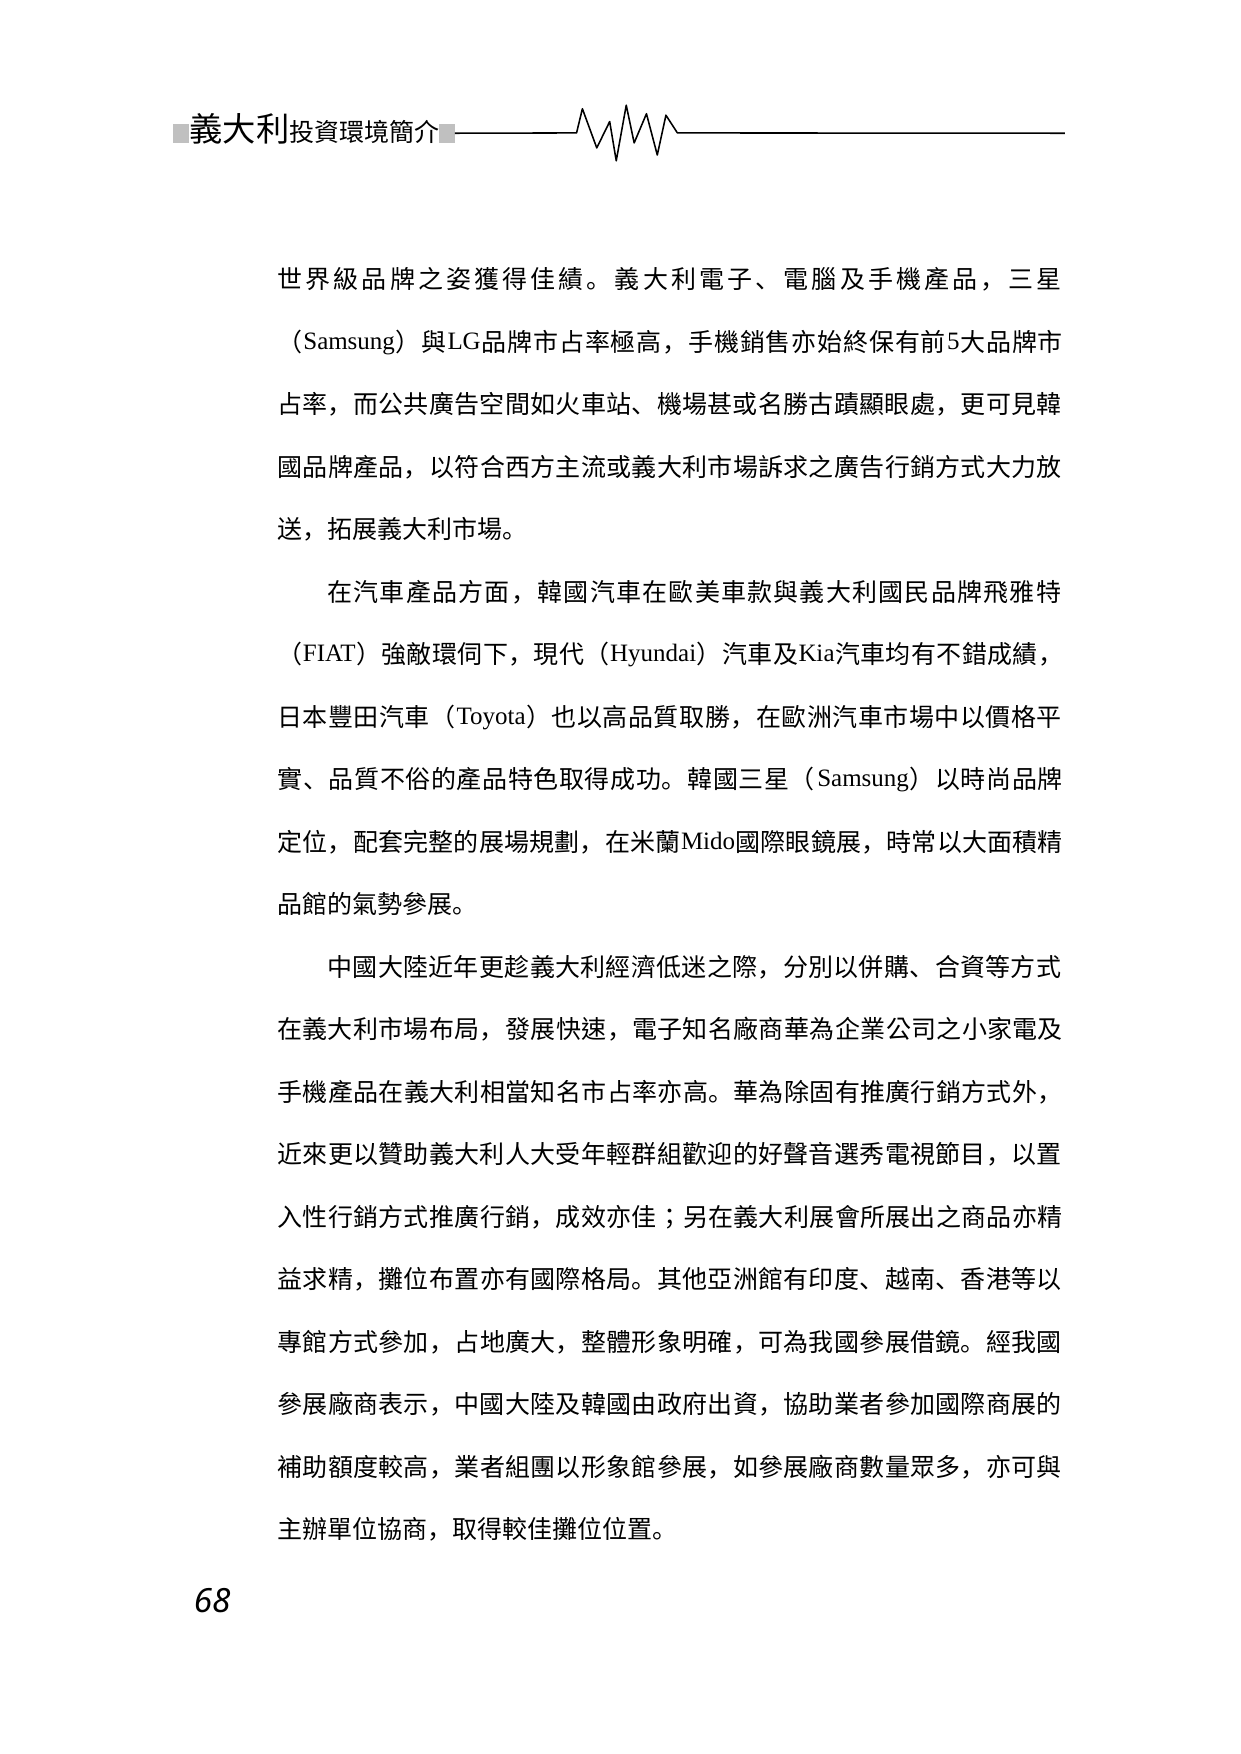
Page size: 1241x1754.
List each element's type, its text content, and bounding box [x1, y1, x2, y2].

text 在汽車產品方面，韓國汽車在歐美車款與義大利國民品牌飛雅特（FIAT）強敵環伺下，現代（Hyundai）汽車及Kia汽車均有不錯成績，日本豐田汽車（Toyota）也以高品質取勝，在歐洲汽車市場中以價格平實、品質不俗的產品特色取得成功。韓國三星（Samsung）以時尚品牌定位，配套完整的展場規劃，在米蘭Mido國際眼鏡展，時常以大面積精品館的氣勢參展。 [277, 549, 1063, 924]
text 世界級品牌之姿獲得佳績。義大利電子、電腦及手機產品，三星（Samsung）與LG品牌市占率極高，手機銷售亦始終保有前5大品牌市占率，而公共廣告空間如火車站、機場甚或名勝古蹟顯眼處，更可見韓國品牌產品，以符合西方主流或義大利市場訴求之廣告行銷方式大力放送，拓展義大利市場。 [277, 236, 1063, 549]
text 中國大陸近年更趁義大利經濟低迷之際，分別以併購、合資等方式在義大利市場布局，發展快速，電子知名廠商華為企業公司之小家電及手機產品在義大利相當知名市占率亦高。華為除固有推廣行銷方式外，近來更以贊助義大利人大受年輕群組歡迎的好聲音選秀電視節目，以置入性行銷方式推廣行銷，成效亦佳；另在義大利展會所展出之商品亦精益求精，攤位布置亦有國際格局。其他亞洲館有印度、越南、香港等以專館方式參加，占地廣大，整體形象明確，可為我國參展借鏡。經我國參展廠商表示，中國大陸及韓國由政府出資，協助業者參加國際商展的補助額度較高，業者組團以形象館參展，如參展廠商數量眾多，亦可與主辦單位協商，取得較佳攤位位置。 [277, 924, 1063, 1549]
